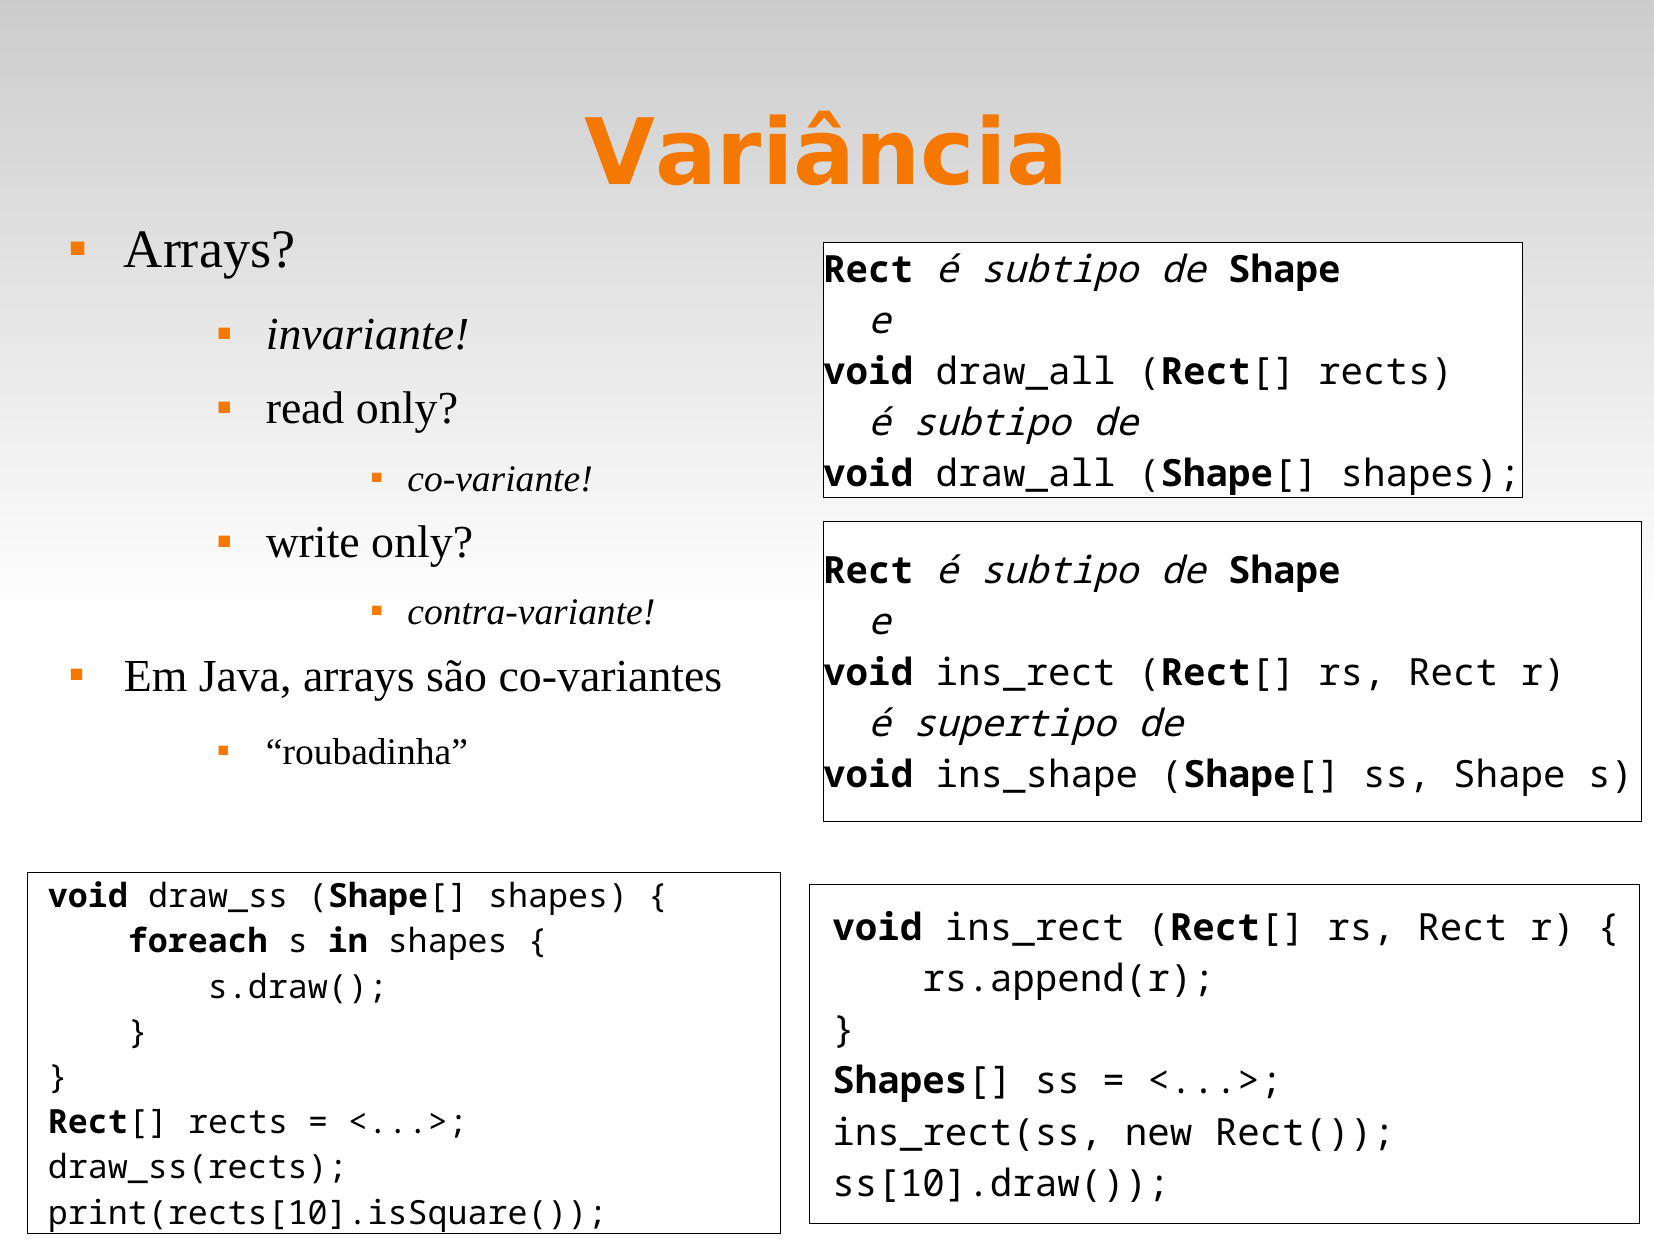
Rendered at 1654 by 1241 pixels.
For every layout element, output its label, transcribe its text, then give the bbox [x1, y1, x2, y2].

text_box Rect é subtipo de Shape e void draw_all (Rect[] rects) é subtipo de void draw_all (Shape[] shapes); [823, 249, 1523, 491]
text_box void ins_rect (Rect[] rs, Rect r) { rs.append(r); } Shapes[] ss = <...>; ins_rect(ss, new Rect()); ss[10].draw()); [809, 884, 1640, 1224]
text_box void draw_ss (Shape[] shapes) { foreach s in shapes { s.draw(); } } Rect[] rects = <...>; draw_ss(rects); print(rects[10].isSquare()); [27, 881, 781, 1225]
text_box Rect é subtipo de Shape e void ins_rect (Rect[] rs, Rect r) é supertipo de void ins_shape (Shape[] ss, Shape s) [823, 521, 1642, 822]
title Variância [82, 49, 1571, 257]
list Arrays? invariante! read only? co-variante! write only? contra-variante! Em Java, arrays são co-variantes “roubadinha” [0, 219, 815, 859]
